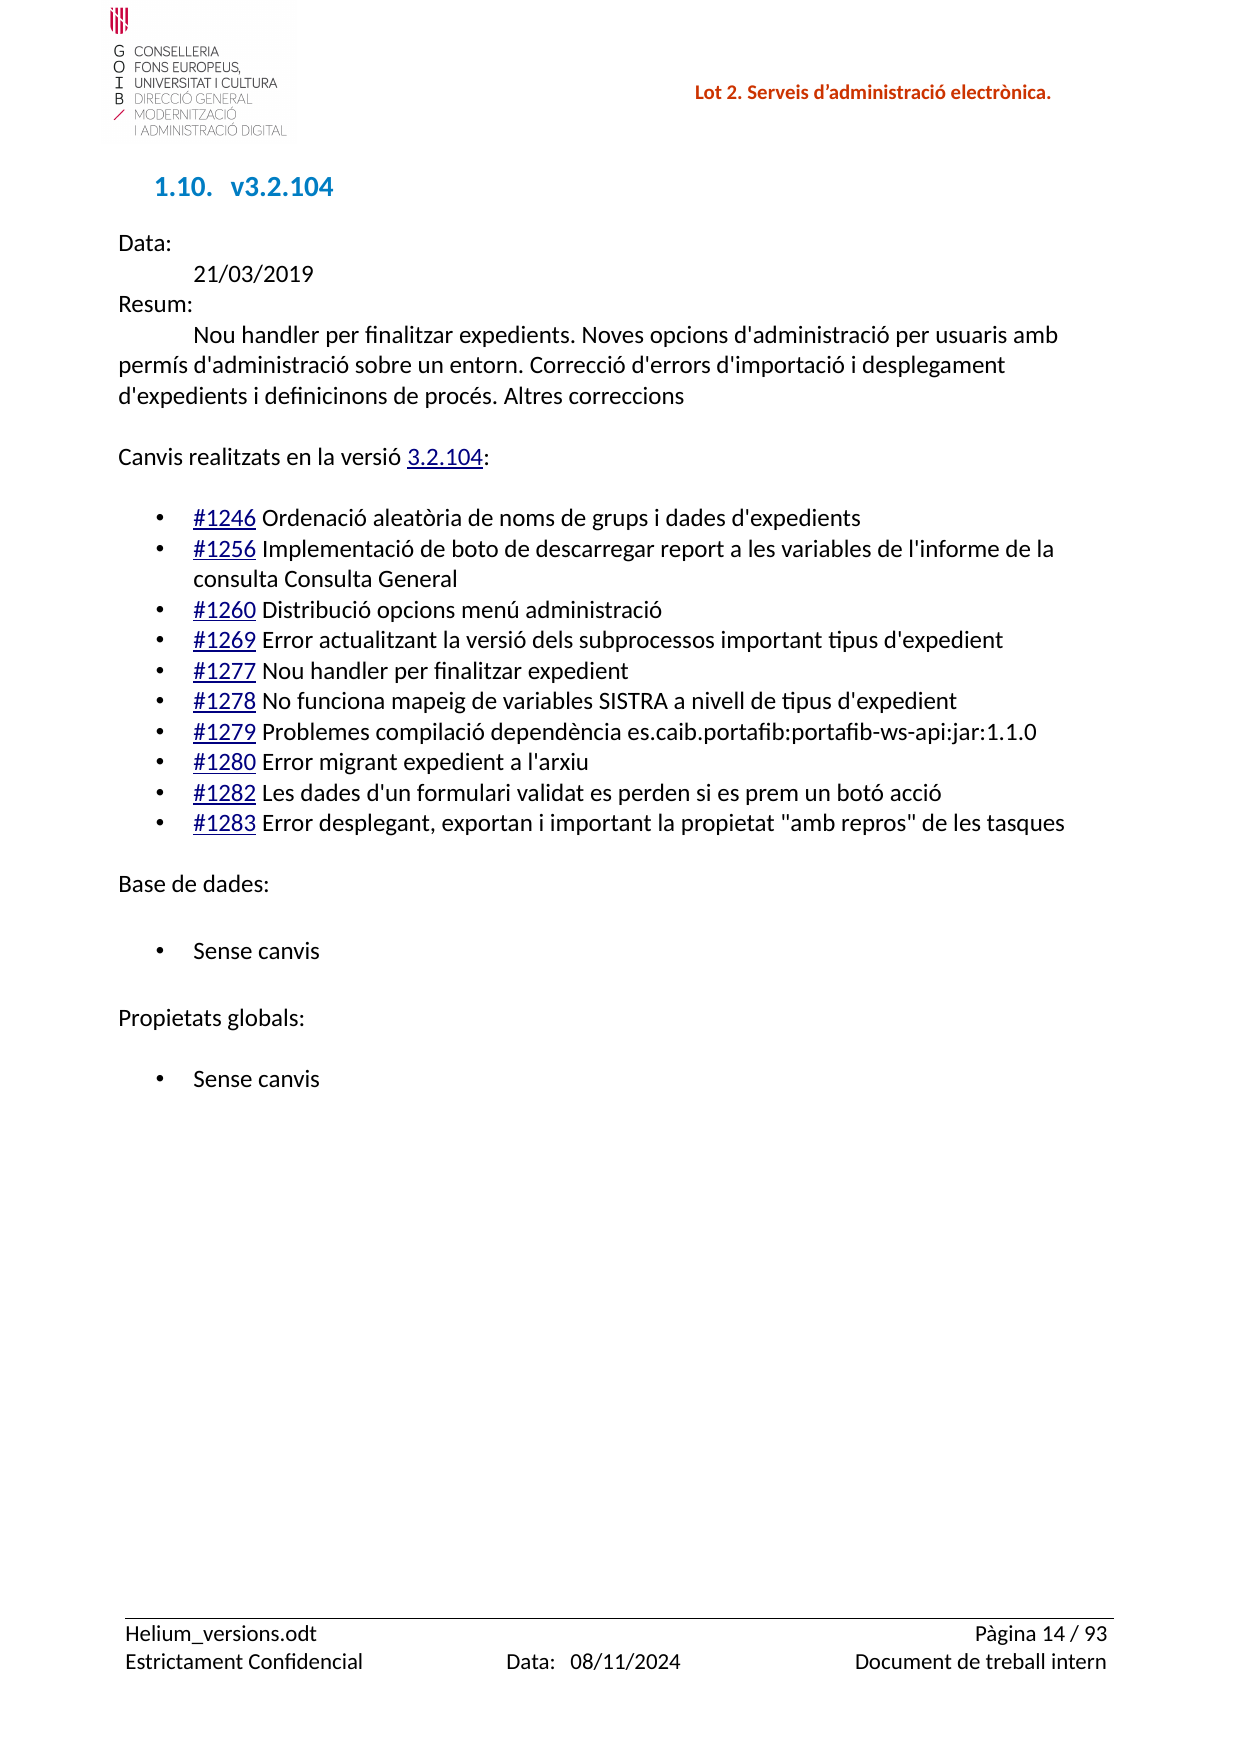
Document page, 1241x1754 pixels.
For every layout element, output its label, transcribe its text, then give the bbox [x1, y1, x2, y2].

list Sense canvis [156, 1063, 1122, 1094]
list #1278 No funciona mapeig de variables SISTRA a nivell de tipus d'expedient [156, 685, 1122, 716]
list #1283 Error desplegant, exportan i important la propietat "amb repros" de les tasques [156, 807, 1122, 838]
text Resum: [118, 289, 1122, 319]
list #1280 Error migrant expedient a l'arxiu [156, 746, 1122, 777]
text 21/03/2019 [118, 258, 1122, 289]
text Data: [118, 228, 1122, 258]
list #1269 Error actualitzant la versió dels subprocessos important tipus d'expedient [156, 624, 1122, 655]
subtitle v3.2.104 [153, 168, 1122, 204]
list #1256 Implementació de boto de descarregar report a les variables de l'informe de la consulta Consulta General [156, 533, 1122, 594]
list #1260 Distribució opcions menú administració [156, 594, 1122, 624]
text Base de dades: [118, 868, 1122, 899]
list #1246 Ordenació aleatòria de noms de grups i dades d'expedients [156, 502, 1122, 533]
list #1282 Les dades d'un formulari validat es perden si es prem un botó acció [156, 777, 1122, 807]
text Propietats globals: [118, 1002, 1122, 1033]
list Sense canvis [156, 936, 1122, 966]
text Canvis realitzats en la versió 3.2.104: [118, 441, 1122, 472]
list #1279 Problemes compilació dependència es.caib.portafib:portafib-ws-api:jar:1.1.0 [156, 716, 1122, 746]
list #1277 Nou handler per finalitzar expedient [156, 655, 1122, 685]
picture [100, 0, 297, 144]
text Nou handler per finalitzar expedients. Noves opcions d'administració per usuaris amb permís d'administració sobre un entorn. Correcció d'errors d'importació i desplegament d'expedients i definicinons de procés. Altres correccions [118, 319, 1122, 411]
